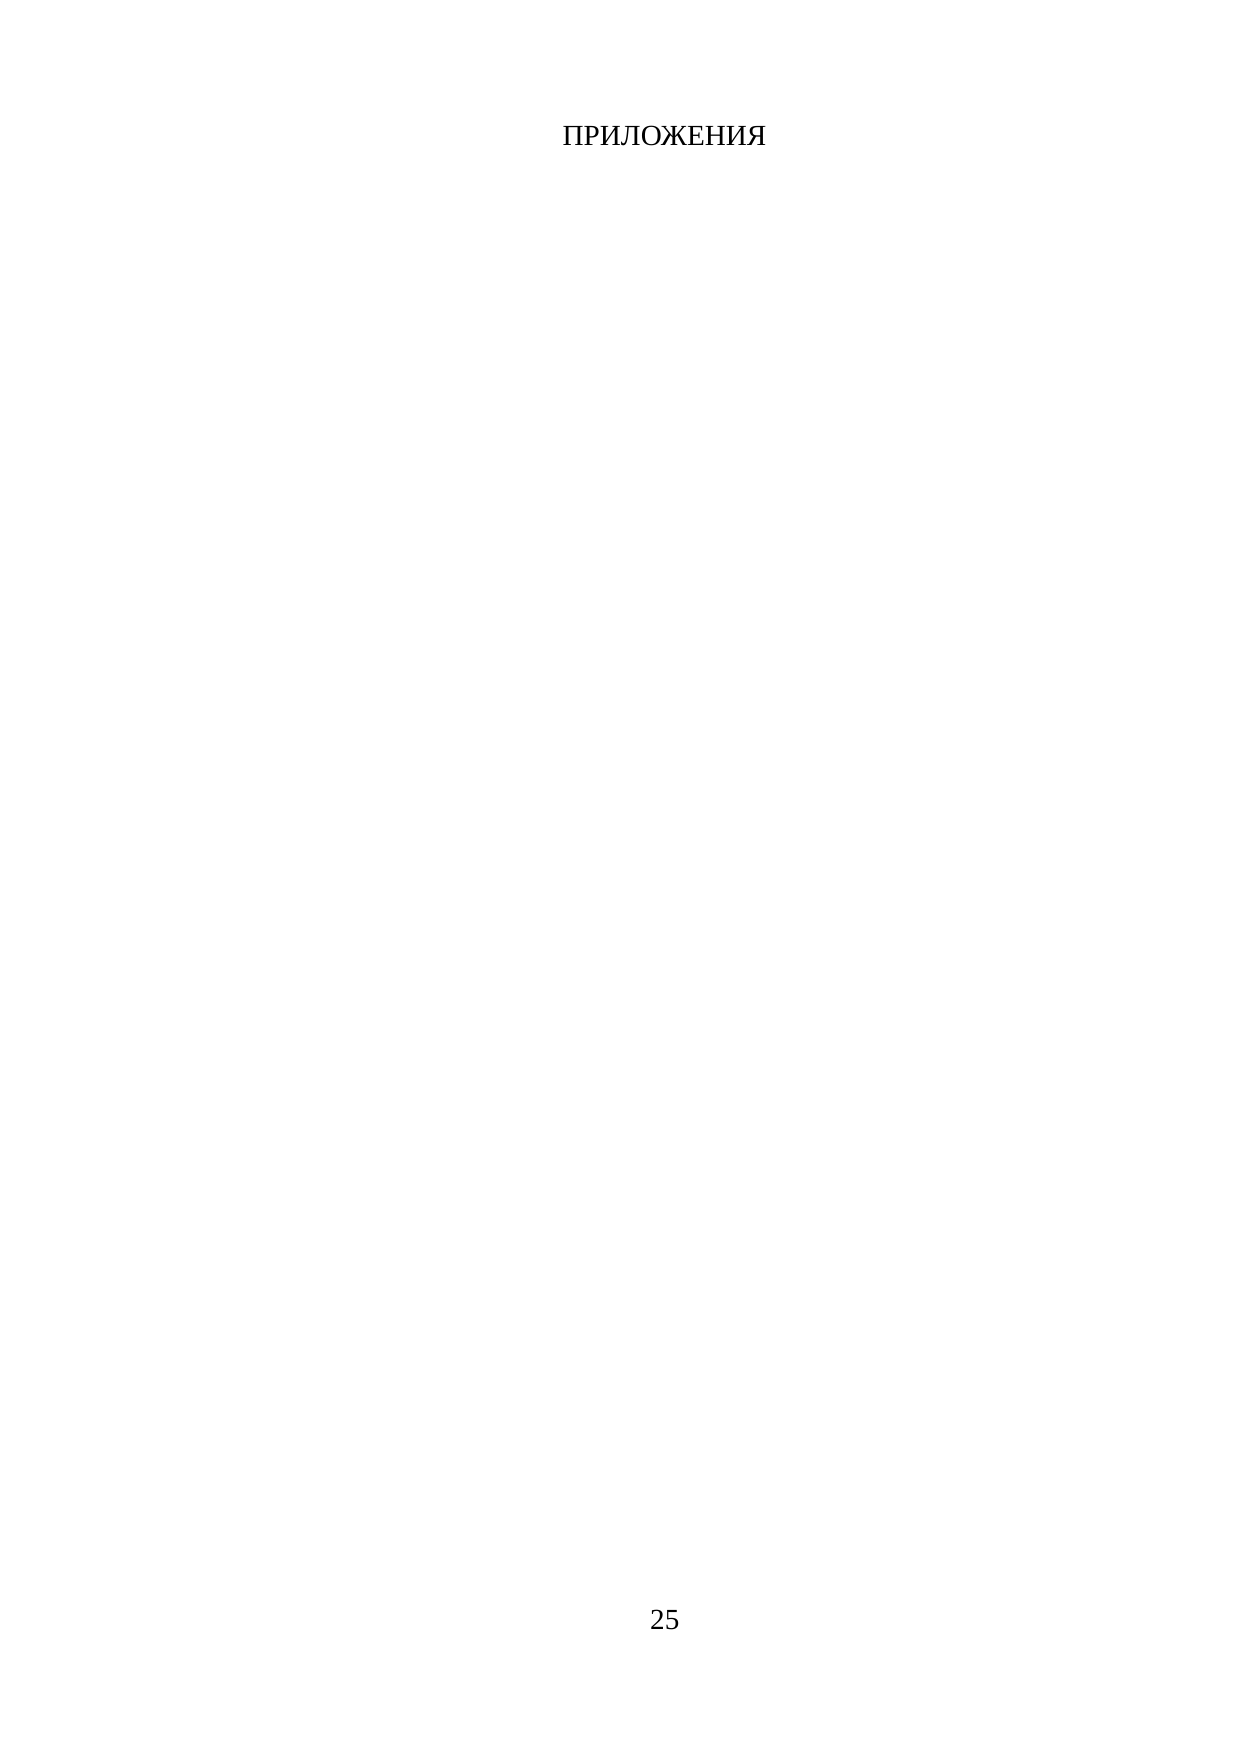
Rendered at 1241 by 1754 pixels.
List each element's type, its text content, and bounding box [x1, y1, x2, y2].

subtitle ПРИЛОЖЕНИЯ [177, 118, 1152, 152]
